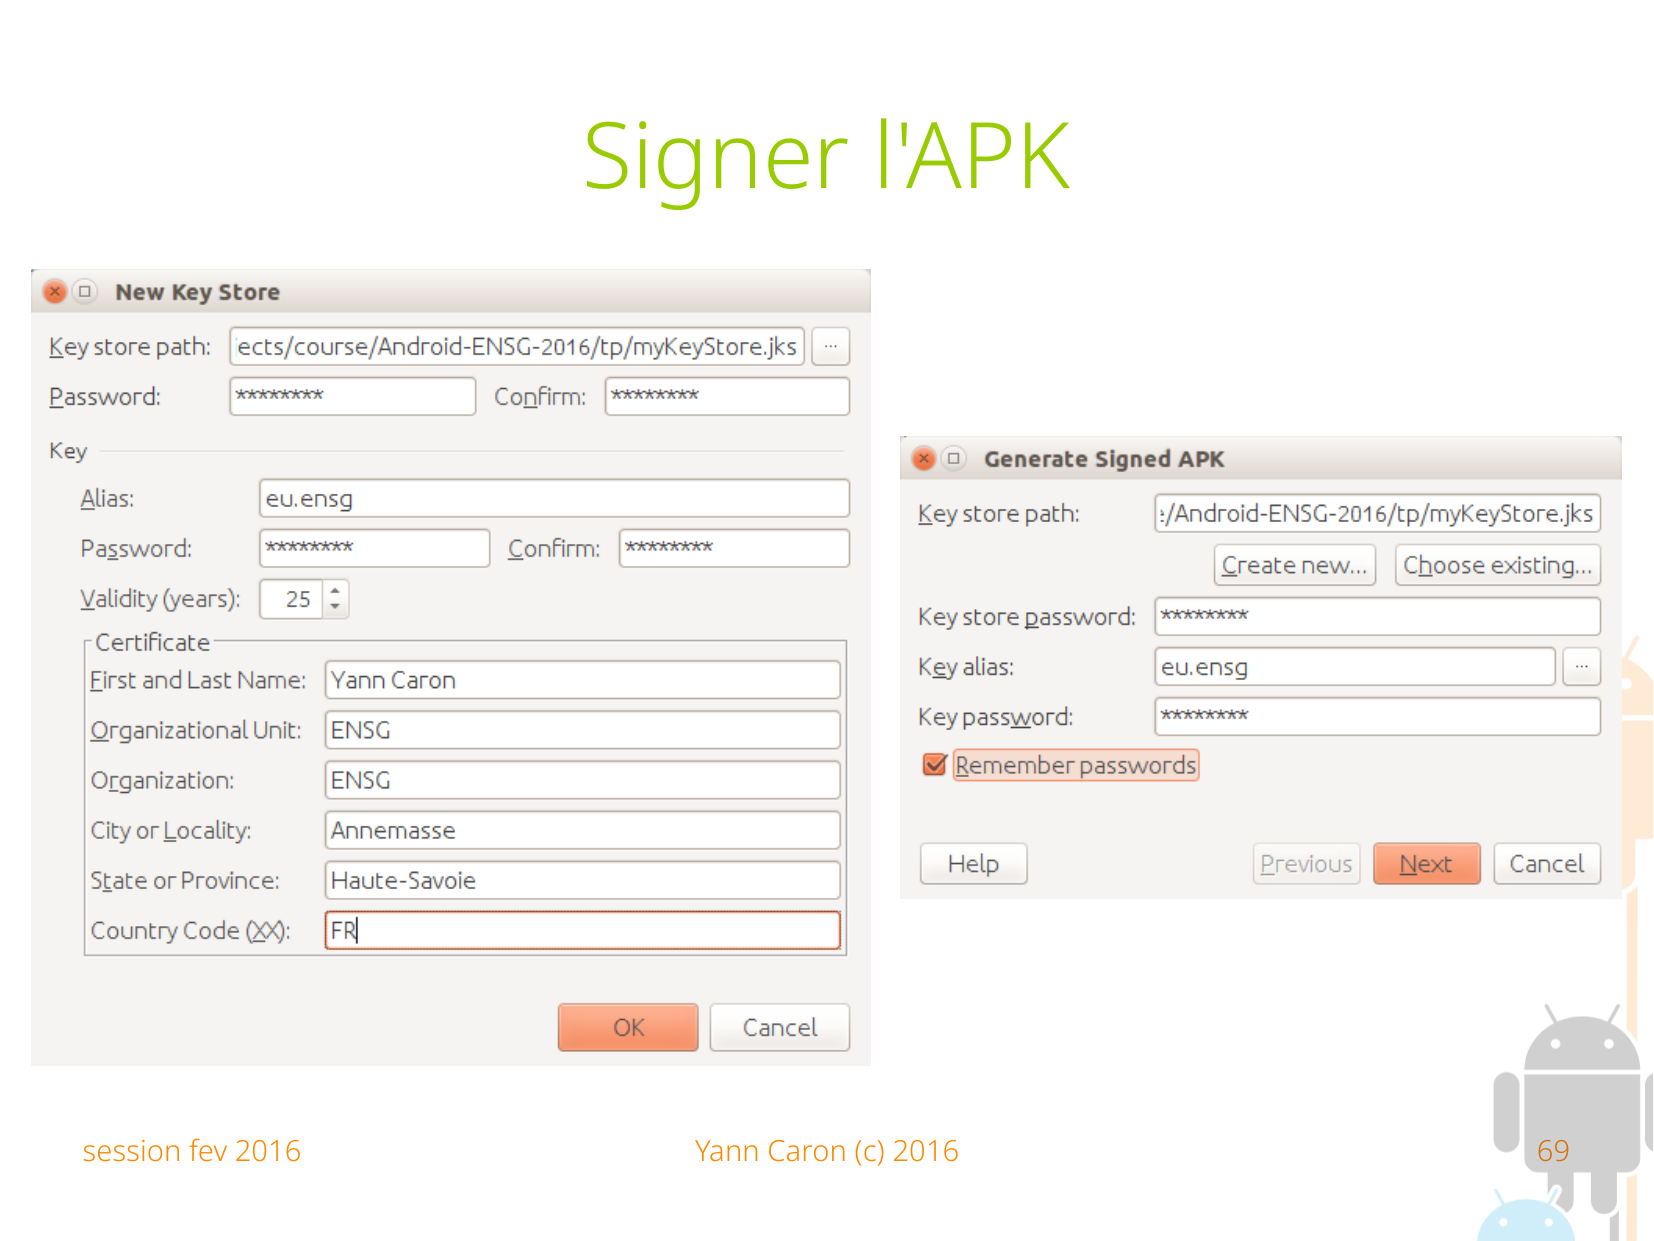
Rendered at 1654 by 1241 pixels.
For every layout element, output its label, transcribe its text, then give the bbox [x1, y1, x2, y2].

picture [31, 269, 1654, 1241]
title Signer l'APK [82, 49, 1571, 257]
